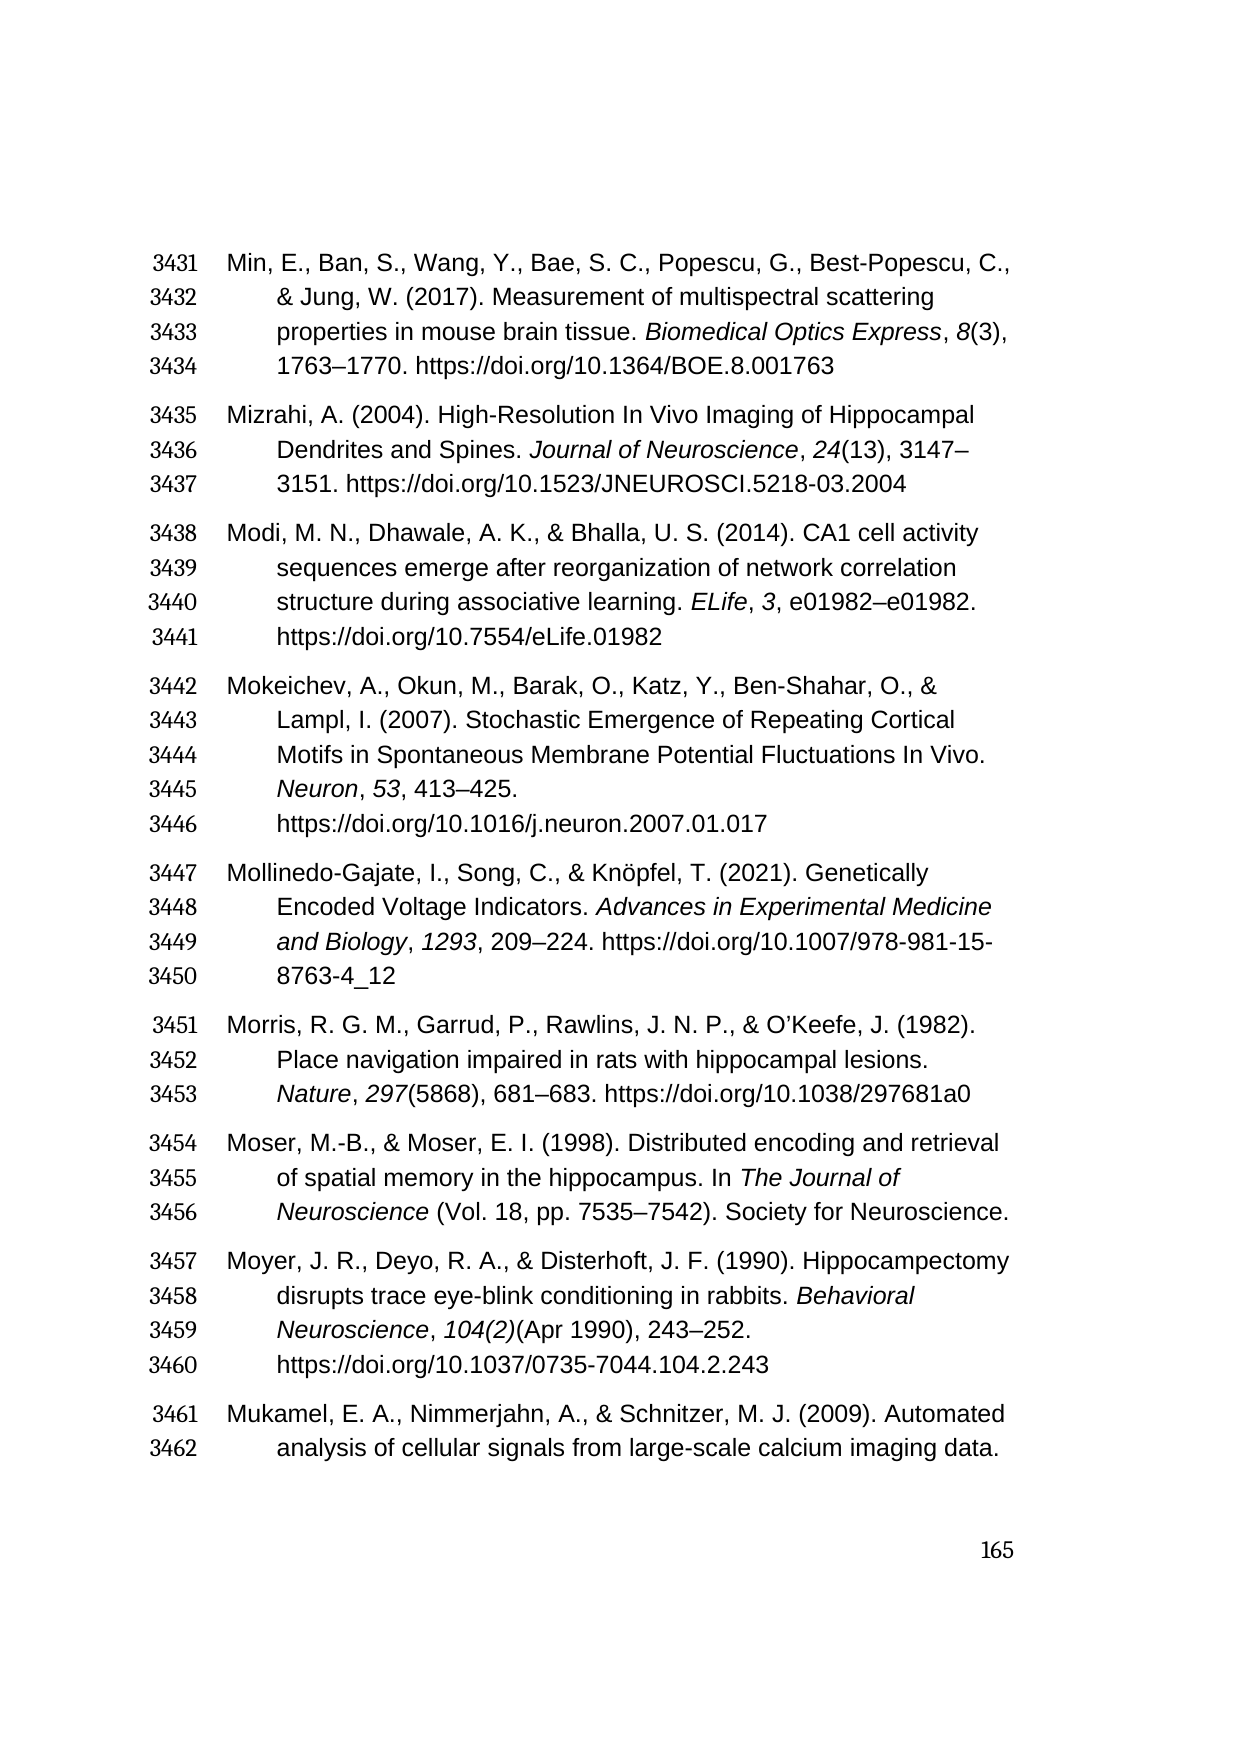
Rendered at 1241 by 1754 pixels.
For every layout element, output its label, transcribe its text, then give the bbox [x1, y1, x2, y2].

text Moser, M.-B., & Moser, E. I. (1998). Distributed encoding and retrieval of spatial memory in the hippocampus. In The Journal of Neuroscience (Vol. 18, pp. 7535–7542). Society for Neuroscience. [226, 1128, 1014, 1226]
text Mukamel, E. A., Nimmerjahn, A., & Schnitzer, M. J. (2009). Automated analysis of cellular signals from large-scale calcium imaging data. [226, 1399, 1014, 1462]
text Mizrahi, A. (2004). High-Resolution In Vivo Imaging of Hippocampal Dendrites and Spines. Journal of Neuroscience, 24(13), 3147–3151. https://doi.org/10.1523/JNEUROSCI.5218-03.2004 [226, 400, 1014, 498]
text Moyer, J. R., Deyo, R. A., & Disterhoft, J. F. (1990). Hippocampectomy disrupts trace eye-blink conditioning in rabbits. Behavioral Neuroscience, 104(2)(Apr 1990), 243–252. https://doi.org/10.1037/0735-7044.104.2.243 [226, 1246, 1014, 1378]
text Min, E., Ban, S., Wang, Y., Bae, S. C., Popescu, G., Best-Popescu, C., & Jung, W. (2017). Measurement of multispectral scattering properties in mouse brain tissue. Biomedical Optics Express, 8(3), 1763–1770. https://doi.org/10.1364/BOE.8.001763 [226, 248, 1014, 380]
text Mokeichev, A., Okun, M., Barak, O., Katz, Y., Ben-Shahar, O., & Lampl, I. (2007). Stochastic Emergence of Repeating Cortical Motifs in Spontaneous Membrane Potential Fluctuations In Vivo. Neuron, 53, 413–425. https://doi.org/10.1016/j.neuron.2007.01.017 [226, 671, 1014, 837]
text Mollinedo-Gajate, I., Song, C., & Knöpfel, T. (2021). Genetically Encoded Voltage Indicators. Advances in Experimental Medicine and Biology, 1293, 209–224. https://doi.org/10.1007/978-981-15-8763-4_12 [226, 858, 1014, 990]
text Morris, R. G. M., Garrud, P., Rawlins, J. N. P., & O’Keefe, J. (1982). Place navigation impaired in rats with hippocampal lesions. Nature, 297(5868), 681–683. https://doi.org/10.1038/297681a0 [226, 1010, 1014, 1108]
text Modi, M. N., Dhawale, A. K., & Bhalla, U. S. (2014). CA1 cell activity sequences emerge after reorganization of network correlation structure during associative learning. ELife, 3, e01982–e01982. https://doi.org/10.7554/eLife.01982 [226, 518, 1014, 650]
